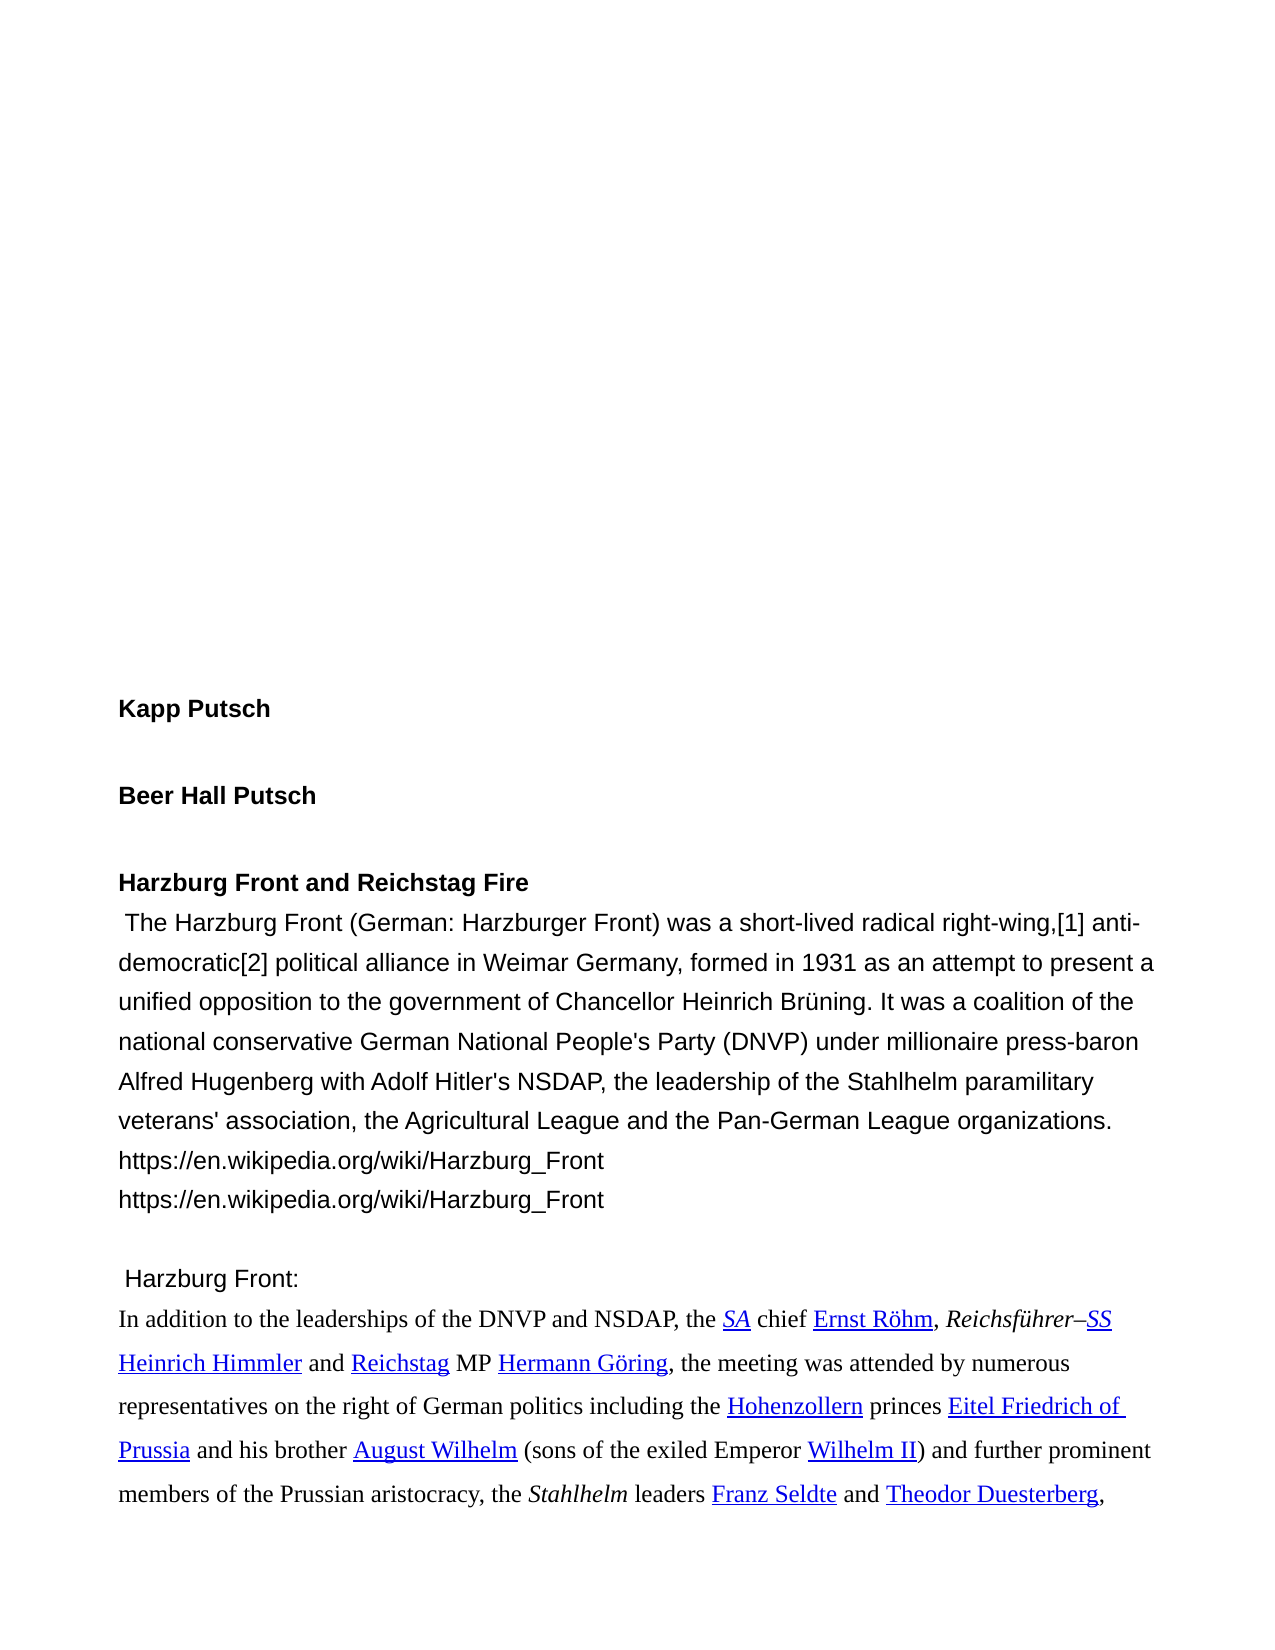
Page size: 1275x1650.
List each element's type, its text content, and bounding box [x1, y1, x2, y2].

text Harzburg Front: [118, 1264, 1157, 1293]
text https://en.wikipedia.org/wiki/Harzburg_Front [118, 1185, 1157, 1214]
text Beer Hall Putsch [118, 781, 1157, 810]
text Kapp Putsch [118, 694, 1157, 723]
text Harzburg Front and Reichstag Fire [118, 868, 1157, 897]
text The Harzburg Front (German: Harzburger Front) was a short-lived radical right-wing,[1] anti-democratic[2] political alliance in Weimar Germany, formed in 1931 as an attempt to present a unified opposition to the government of Chancellor Heinrich Brüning. It was a coalition of the national conservative German National People's Party (DNVP) under millionaire press-baron Alfred Hugenberg with Adolf Hitler's NSDAP, the leadership of the Stahlhelm paramilitary veterans' association, the Agricultural League and the Pan-German League organizations. https://en.wikipedia.org/wiki/Harzburg_Front [118, 908, 1157, 1174]
text In addition to the leaderships of the DNVP and NSDAP, the SA chief Ernst Röhm, Reichsführer–SS Heinrich Himmler and Reichstag MP Hermann Göring, the meeting was attended by numerous representatives on the right of German politics including the Hohenzollern princes Eitel Friedrich of Prussia and his brother August Wilhelm (sons of the exiled Emperor Wilhelm II) and further prominent members of the Prussian aristocracy, the Stahlhelm leaders Franz Seldte and Theodor Duesterberg, [118, 1304, 1157, 1507]
